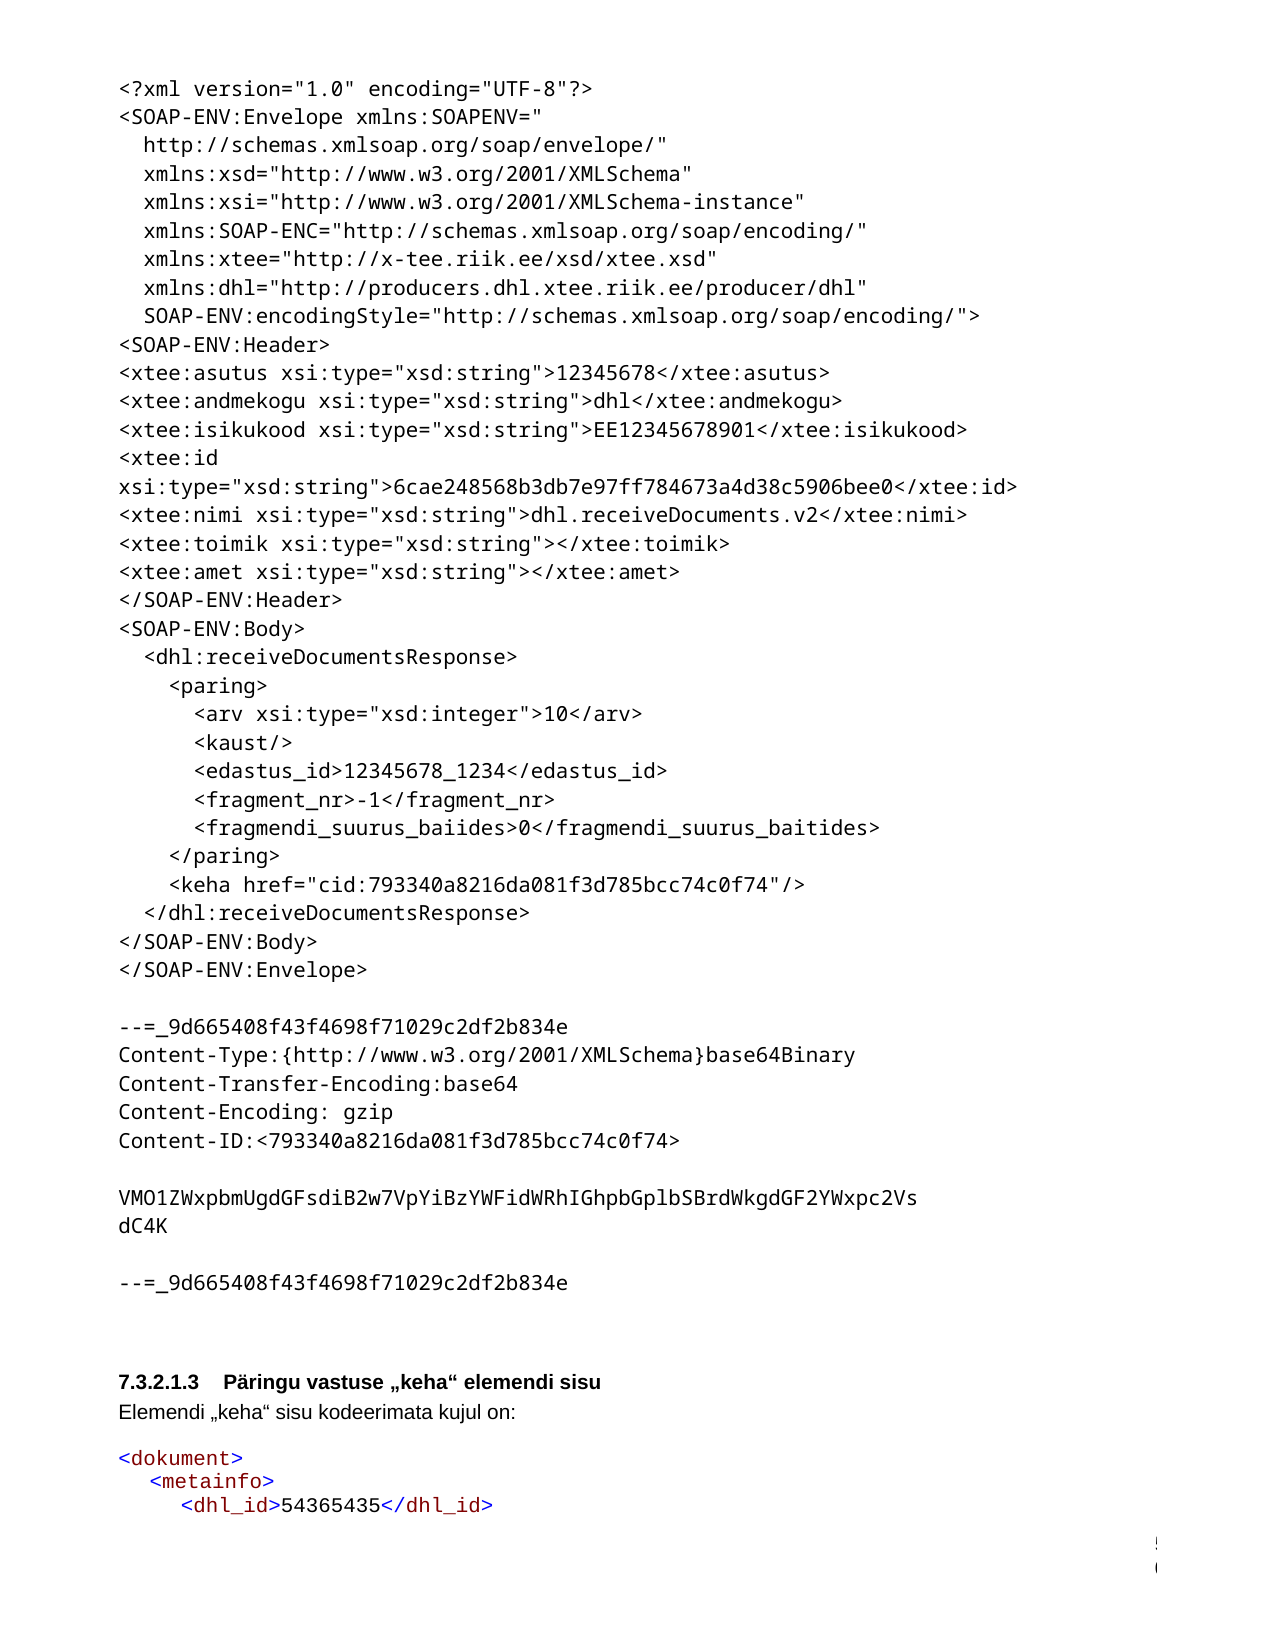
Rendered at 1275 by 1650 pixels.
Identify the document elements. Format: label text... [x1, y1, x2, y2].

text <metainfo> [118, 1471, 1157, 1495]
text dC4K [118, 1211, 1157, 1240]
text <xtee:amet xsi:type="xsd:string"></xtee:amet> [118, 557, 1157, 586]
text <keha href="cid:793340a8216da081f3d785bcc74c0f74"/> [118, 870, 1157, 898]
subtitle Päringu vastuse „keha“ elemendi sisu [118, 1369, 1157, 1393]
text </SOAP-ENV:Body> [118, 927, 1157, 955]
text xmlns:xsi="http://www.w3.org/2001/XMLSchema-instance" [118, 187, 1157, 216]
text <kaust/> [118, 728, 1157, 756]
text <fragment_nr>-1</fragment_nr> [118, 785, 1157, 813]
text Content-Encoding: gzip [118, 1097, 1157, 1126]
text <xtee:id [118, 443, 1157, 472]
text Content-Type:{http://www.w3.org/2001/XMLSchema}base64Binary [118, 1041, 1157, 1069]
text xmlns:SOAP-ENC="http://schemas.xmlsoap.org/soap/encoding/" [118, 216, 1157, 244]
text </paring> [118, 842, 1157, 870]
text </dhl:receiveDocumentsResponse> [118, 898, 1157, 927]
text Content-ID:<793340a8216da081f3d785bcc74c0f74> [118, 1126, 1157, 1154]
text <xtee:isikukood xsi:type="xsd:string">EE12345678901</xtee:isikukood> [118, 415, 1157, 443]
text xmlns:xsd="http://www.w3.org/2001/XMLSchema" [118, 159, 1157, 187]
text <edastus_id>12345678_1234</edastus_id> [118, 756, 1157, 785]
text xsi:type="xsd:string">6cae248568b3db7e97ff784673a4d38c5906bee0</xtee:id> [118, 472, 1157, 500]
text SOAP-ENV:encodingStyle="http://schemas.xmlsoap.org/soap/encoding/"> [118, 301, 1157, 330]
text Content-Transfer-Encoding:base64 [118, 1069, 1157, 1097]
text </SOAP-ENV:Envelope> [118, 955, 1157, 984]
text <dokument> [118, 1448, 1157, 1471]
text <fragmendi_suurus_baiides>0</fragmendi_suurus_baitides> [118, 813, 1157, 842]
text <xtee:asutus xsi:type="xsd:string">12345678</xtee:asutus> [118, 358, 1157, 387]
text <SOAP-ENV:Envelope xmlns:SOAPENV=" [118, 102, 1157, 131]
text <dhl:receiveDocumentsResponse> [118, 642, 1157, 671]
text VMO1ZWxpbmUgdGFsdiB2w7VpYiBzYWFidWRhIGhpbGplbSBrdWkgdGF2YWxpc2Vs [118, 1183, 1157, 1211]
text xmlns:xtee="http://x-tee.riik.ee/xsd/xtee.xsd" [118, 244, 1157, 273]
text <xtee:toimik xsi:type="xsd:string"></xtee:toimik> [118, 529, 1157, 557]
text <arv xsi:type="xsd:integer">10</arv> [118, 699, 1157, 728]
text <paring> [118, 671, 1157, 699]
text <SOAP-ENV:Body> [118, 614, 1157, 642]
text <?xml version="1.0" encoding="UTF-8"?> [118, 74, 1157, 102]
text <SOAP-ENV:Header> [118, 330, 1157, 358]
text http://schemas.xmlsoap.org/soap/envelope/" [118, 131, 1157, 159]
text xmlns:dhl="http://producers.dhl.xtee.riik.ee/producer/dhl" [118, 273, 1157, 301]
text <xtee:nimi xsi:type="xsd:string">dhl.receiveDocuments.v2</xtee:nimi> [118, 500, 1157, 529]
text --=_9d665408f43f4698f71029c2df2b834e [118, 1012, 1157, 1041]
text --=_9d665408f43f4698f71029c2df2b834e [118, 1268, 1157, 1297]
text </SOAP-ENV:Header> [118, 586, 1157, 614]
text Elemendi „keha“ sisu kodeerimata kujul on: [118, 1400, 1157, 1424]
text <dhl_id>54365435</dhl_id> [118, 1495, 1157, 1518]
text <xtee:andmekogu xsi:type="xsd:string">dhl</xtee:andmekogu> [118, 387, 1157, 415]
